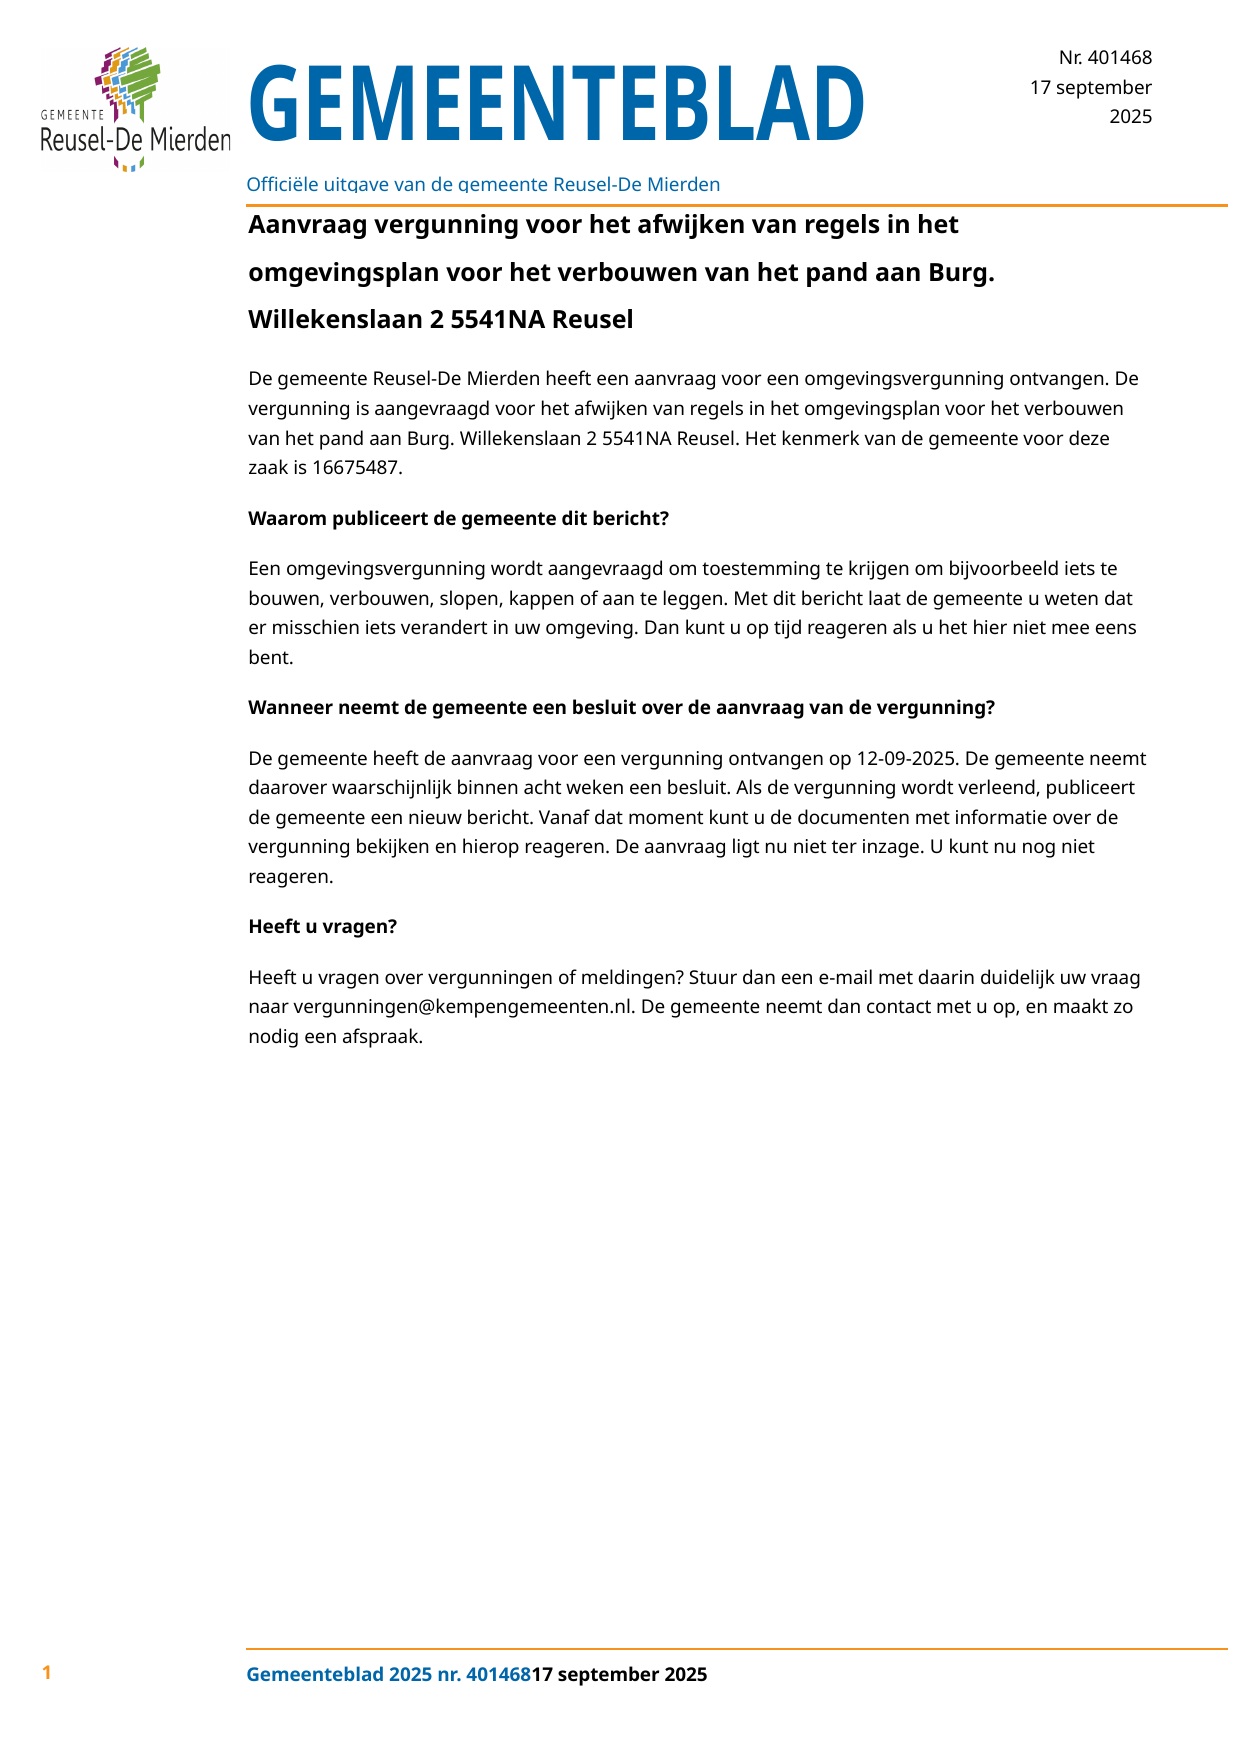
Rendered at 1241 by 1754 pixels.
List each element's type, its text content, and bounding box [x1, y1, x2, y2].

text Wanneer neemt de gemeente een besluit over de aanvraag van de vergunning? [248, 694, 1152, 720]
text Een omgevingsvergunning wordt aangevraagd om toestemming te krijgen om bijvoorbeeld iets te bouwen, verbouwen, slopen, kappen of aan te leggen. Met dit bericht laat de gemeente u weten dat er misschien iets verandert in uw omgeving. Dan kunt u op tijd reageren als u het hier niet mee eens bent. [248, 555, 1152, 669]
text Aanvraag vergunning voor het afwijken van regels in het omgevingsplan voor het verbouwen van het pand aan Burg. Willekenslaan 2 5541NA Reusel [248, 207, 1152, 336]
text Heeft u vragen? [248, 913, 1152, 939]
text Waarom publiceert de gemeente dit bericht? [248, 505, 1152, 530]
text De gemeente Reusel-De Mierden heeft een aanvraag voor een omgevingsvergunning ontvangen. De vergunning is aangevraagd voor het afwijken van regels in het omgevingsplan voor het verbouwen van het pand aan Burg. Willekenslaan 2 5541NA Reusel. Het kenmerk van de gemeente voor deze zaak is 16675487. [248, 366, 1152, 480]
picture [41, 47, 231, 172]
text Heeft u vragen over vergunningen of meldingen? Stuur dan een e-mail met daarin duidelijk uw vraag naar vergunningen@kempengemeenten.nl. De gemeente neemt dan contact met u op, en maakt zo nodig een afspraak. [248, 964, 1152, 1049]
text De gemeente heeft de aanvraag voor een vergunning ontvangen op 12-09-2025. De gemeente neemt daarover waarschijnlijk binnen acht weken een besluit. Als de vergunning wordt verleend, publiceert de gemeente een nieuw bericht. Vanaf dat moment kunt u de documenten met informatie over de vergunning bekijken en hierop reageren. De aanvraag ligt nu niet ter inzage. U kunt nu nog niet reageren. [248, 745, 1152, 889]
